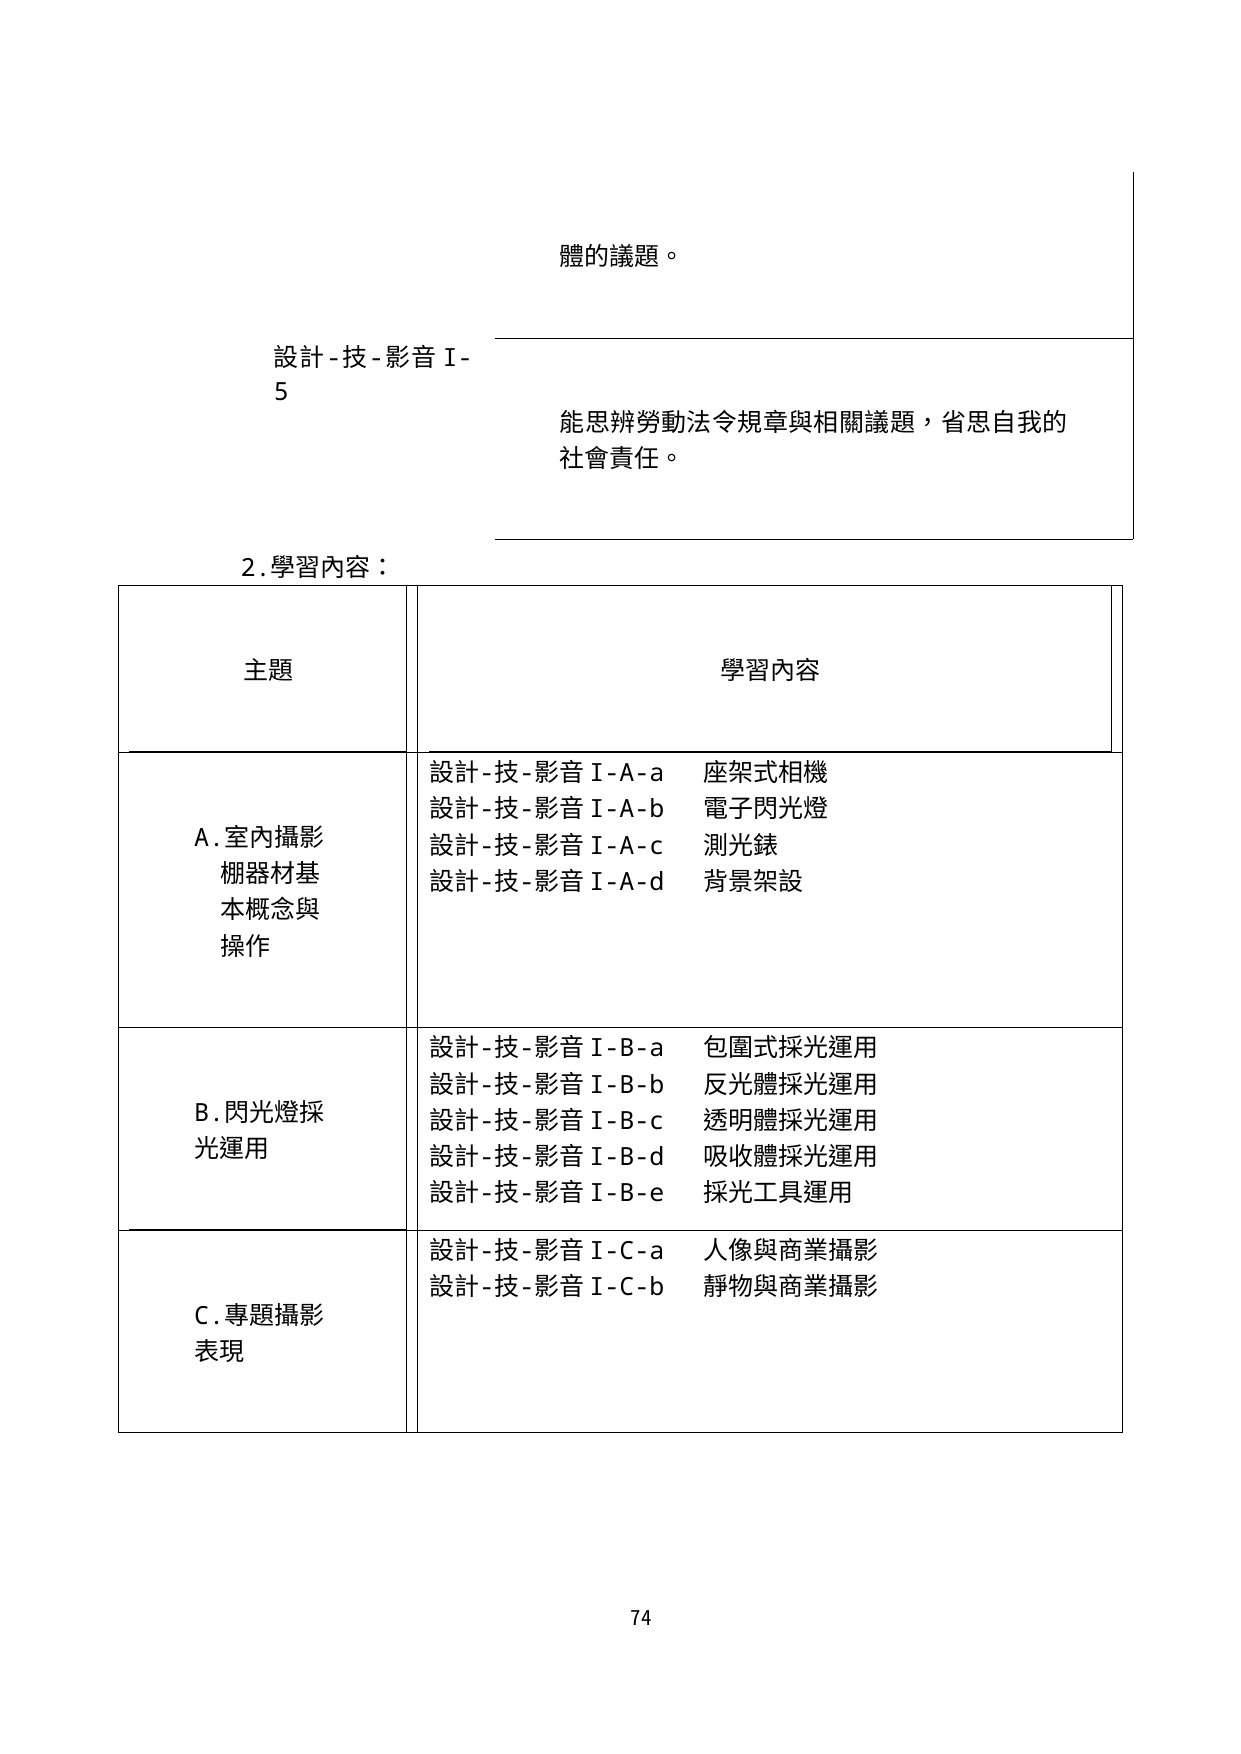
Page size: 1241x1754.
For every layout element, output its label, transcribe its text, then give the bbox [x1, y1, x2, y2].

table_cell A.室內攝影棚器材基本概念與操作 [119, 753, 406, 1027]
table_cell 座架式相機 電子閃光燈 測光錶 背景架設 [693, 753, 1122, 1027]
table_cell [1134, 172, 1144, 338]
table_cell 體的議題。 [484, 172, 1133, 338]
table_cell 包圍式採光運用 反光體採光運用 透明體採光運用 吸收體採光運用 採光工具運用 [693, 1028, 1122, 1229]
table_cell B.閃光燈採光運用 [119, 1028, 406, 1229]
table_header [407, 586, 417, 752]
table_header [1112, 586, 1122, 752]
text 2.學習內容： [173, 539, 1122, 585]
table_cell 能思辨勞動法令規章與相關議題，省思自我的社會責任。 [484, 338, 1133, 539]
table_cell 人像與商業攝影 靜物與商業攝影 [693, 1231, 1122, 1432]
table_cell [407, 753, 417, 1027]
table_header 主題 [119, 586, 406, 752]
table_cell 設計-技-影音I-A-a 設計-技-影音I-A-b 設計-技-影音I-A-c 設計-技-影音I-A-d [418, 753, 692, 1027]
table_cell [262, 172, 484, 338]
table_header 學習內容 [418, 586, 1111, 752]
table_cell C.專題攝影表現 [119, 1231, 406, 1432]
table_cell [407, 1231, 417, 1432]
table_cell 設計-技-影音I-5 [262, 338, 484, 539]
table_cell [1134, 338, 1144, 539]
table_cell 設計-技-影音I-C-a 設計-技-影音I-C-b [418, 1231, 692, 1432]
table_cell 設計-技-影音I-B-a 設計-技-影音I-B-b 設計-技-影音I-B-c 設計-技-影音I-B-d 設計-技-影音I-B-e [418, 1028, 692, 1229]
table_cell [407, 1028, 417, 1229]
